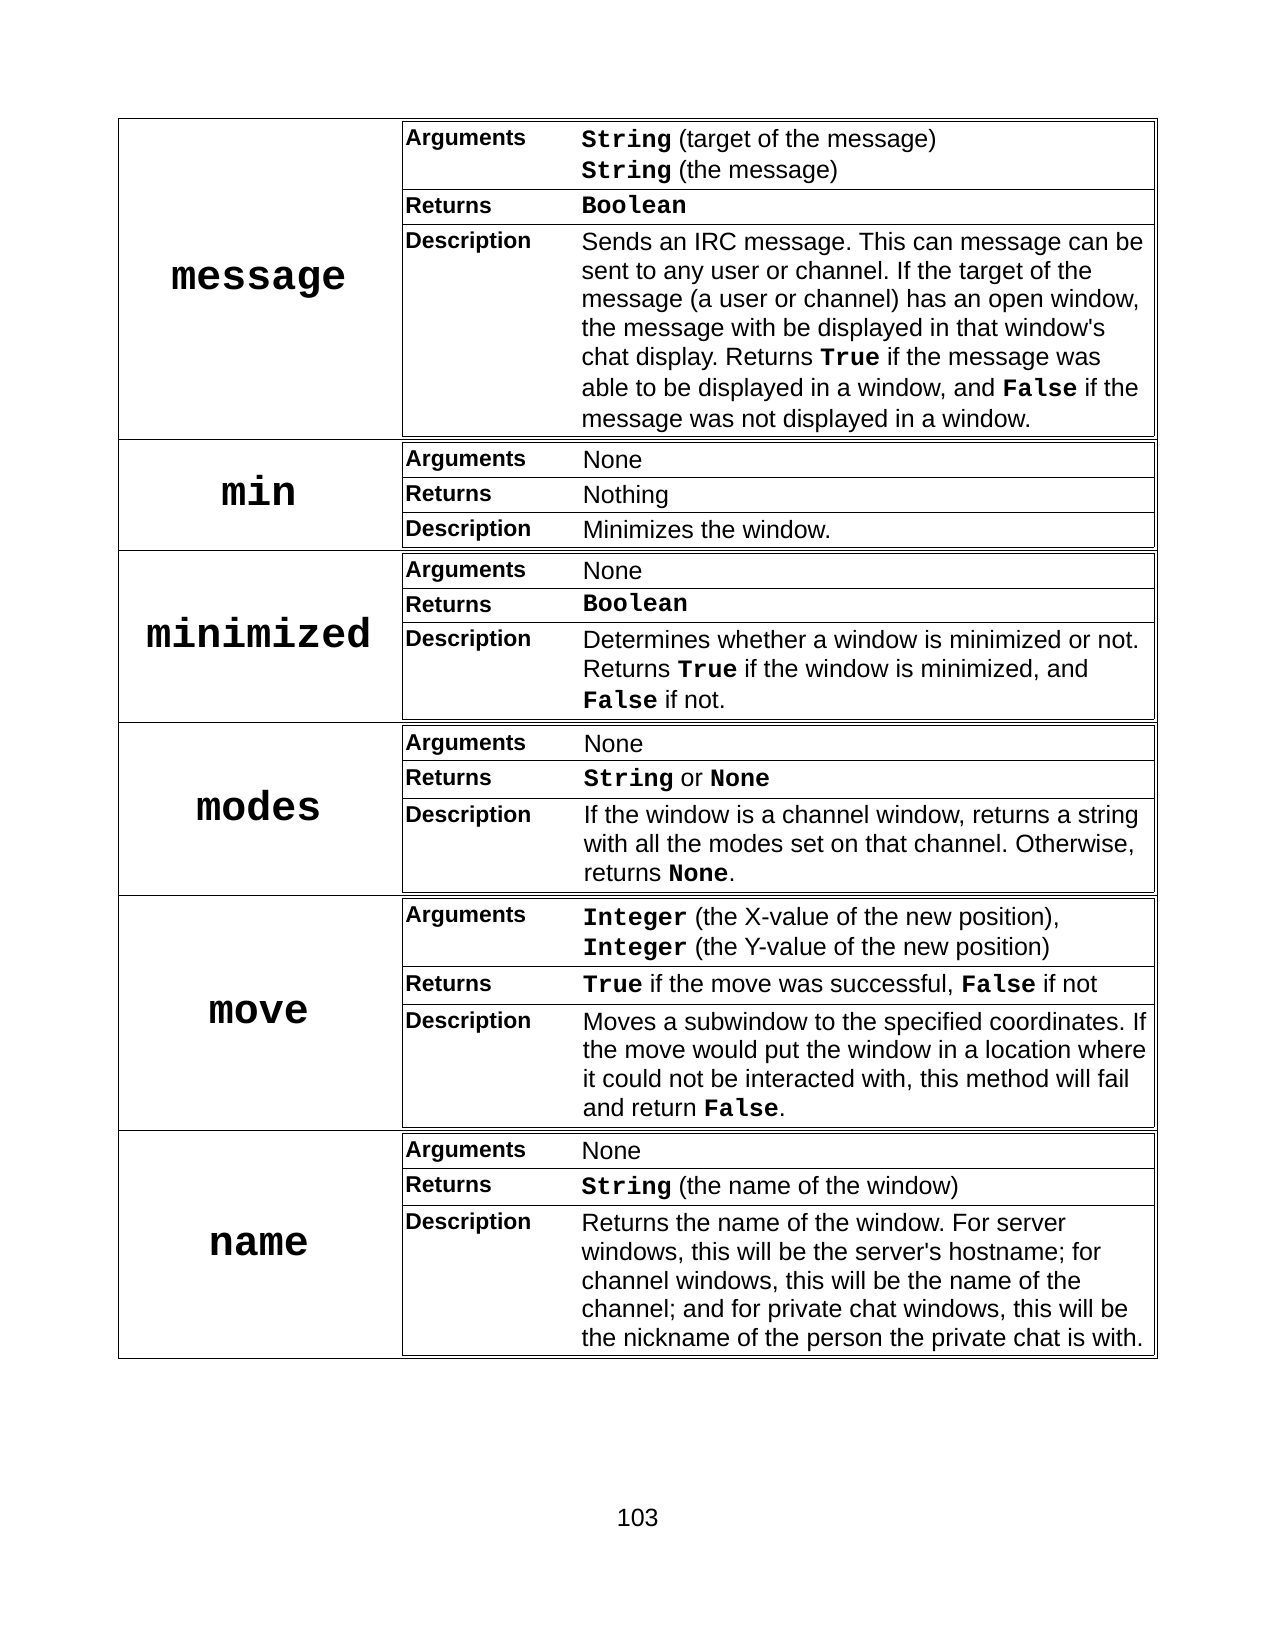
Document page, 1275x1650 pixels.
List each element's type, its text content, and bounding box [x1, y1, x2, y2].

table_cell String (the name of the window) [578, 1169, 1154, 1205]
table_header Arguments [403, 122, 578, 189]
table_cell Description [403, 1206, 578, 1355]
table_cell [399, 723, 1157, 895]
table_cell [399, 896, 1157, 1130]
table_header None [580, 443, 1154, 477]
table_header Arguments [403, 1134, 578, 1168]
table_header Arguments [403, 726, 581, 760]
table_cell Returns [403, 190, 578, 224]
table_cell String or None [581, 761, 1154, 797]
table_cell Boolean [578, 190, 1154, 224]
table_cell name [119, 1131, 399, 1358]
table_cell [399, 1131, 1157, 1358]
table_header Arguments [403, 899, 580, 966]
table_cell Description [403, 513, 580, 547]
table_cell move [119, 896, 399, 1130]
table_cell message [119, 119, 399, 439]
table_cell Returns [403, 1169, 578, 1205]
table_cell Returns [403, 967, 580, 1003]
table_cell Sends an IRC message. This can message can be sent to any user or channel. If the target of the message (a user or channel) has an open window, the message with be displayed in that window's chat display. Returns True if the message was able to be displayed in a window, and False if the message was not displayed in a window. [578, 225, 1154, 436]
table_cell Returns [403, 478, 580, 512]
table_header Arguments [403, 443, 580, 477]
table_cell Description [403, 1005, 580, 1127]
table_cell [399, 440, 1157, 550]
table_cell [399, 551, 1157, 722]
table_header None [578, 1134, 1154, 1168]
table_header None [581, 726, 1154, 760]
table_cell Returns [403, 761, 581, 797]
table_cell modes [119, 723, 399, 895]
table_cell Returns the name of the window. For server windows, this will be the server's hostname; for channel windows, this will be the name of the channel; and for private chat windows, this will be the nickname of the person the private chat is with. [578, 1206, 1154, 1355]
table_header None [580, 554, 1154, 588]
table_cell Description [403, 623, 580, 719]
table_cell Nothing [580, 478, 1154, 512]
table_header String (target of the message) String (the message) [578, 122, 1154, 189]
table_cell Boolean [580, 589, 1154, 622]
table_cell Returns [403, 589, 580, 622]
table_cell minimized [119, 551, 399, 722]
table_cell True if the move was successful, False if not [580, 967, 1154, 1003]
table_cell min [119, 440, 399, 550]
table_header Integer (the X-value of the new position), Integer (the Y-value of the new position) [580, 899, 1154, 966]
table_cell If the window is a channel window, returns a string with all the modes set on that channel. Otherwise, returns None. [581, 799, 1154, 892]
table_cell Description [403, 799, 581, 892]
table_cell [399, 119, 1157, 439]
table_cell Minimizes the window. [580, 513, 1154, 547]
table_cell Description [403, 225, 578, 436]
table_header Arguments [403, 554, 580, 588]
table_cell Determines whether a window is minimized or not. Returns True if the window is minimized, and False if not. [580, 623, 1154, 719]
table_cell Moves a subwindow to the specified coordinates. If the move would put the window in a location where it could not be interacted with, this method will fail and return False. [580, 1005, 1154, 1127]
